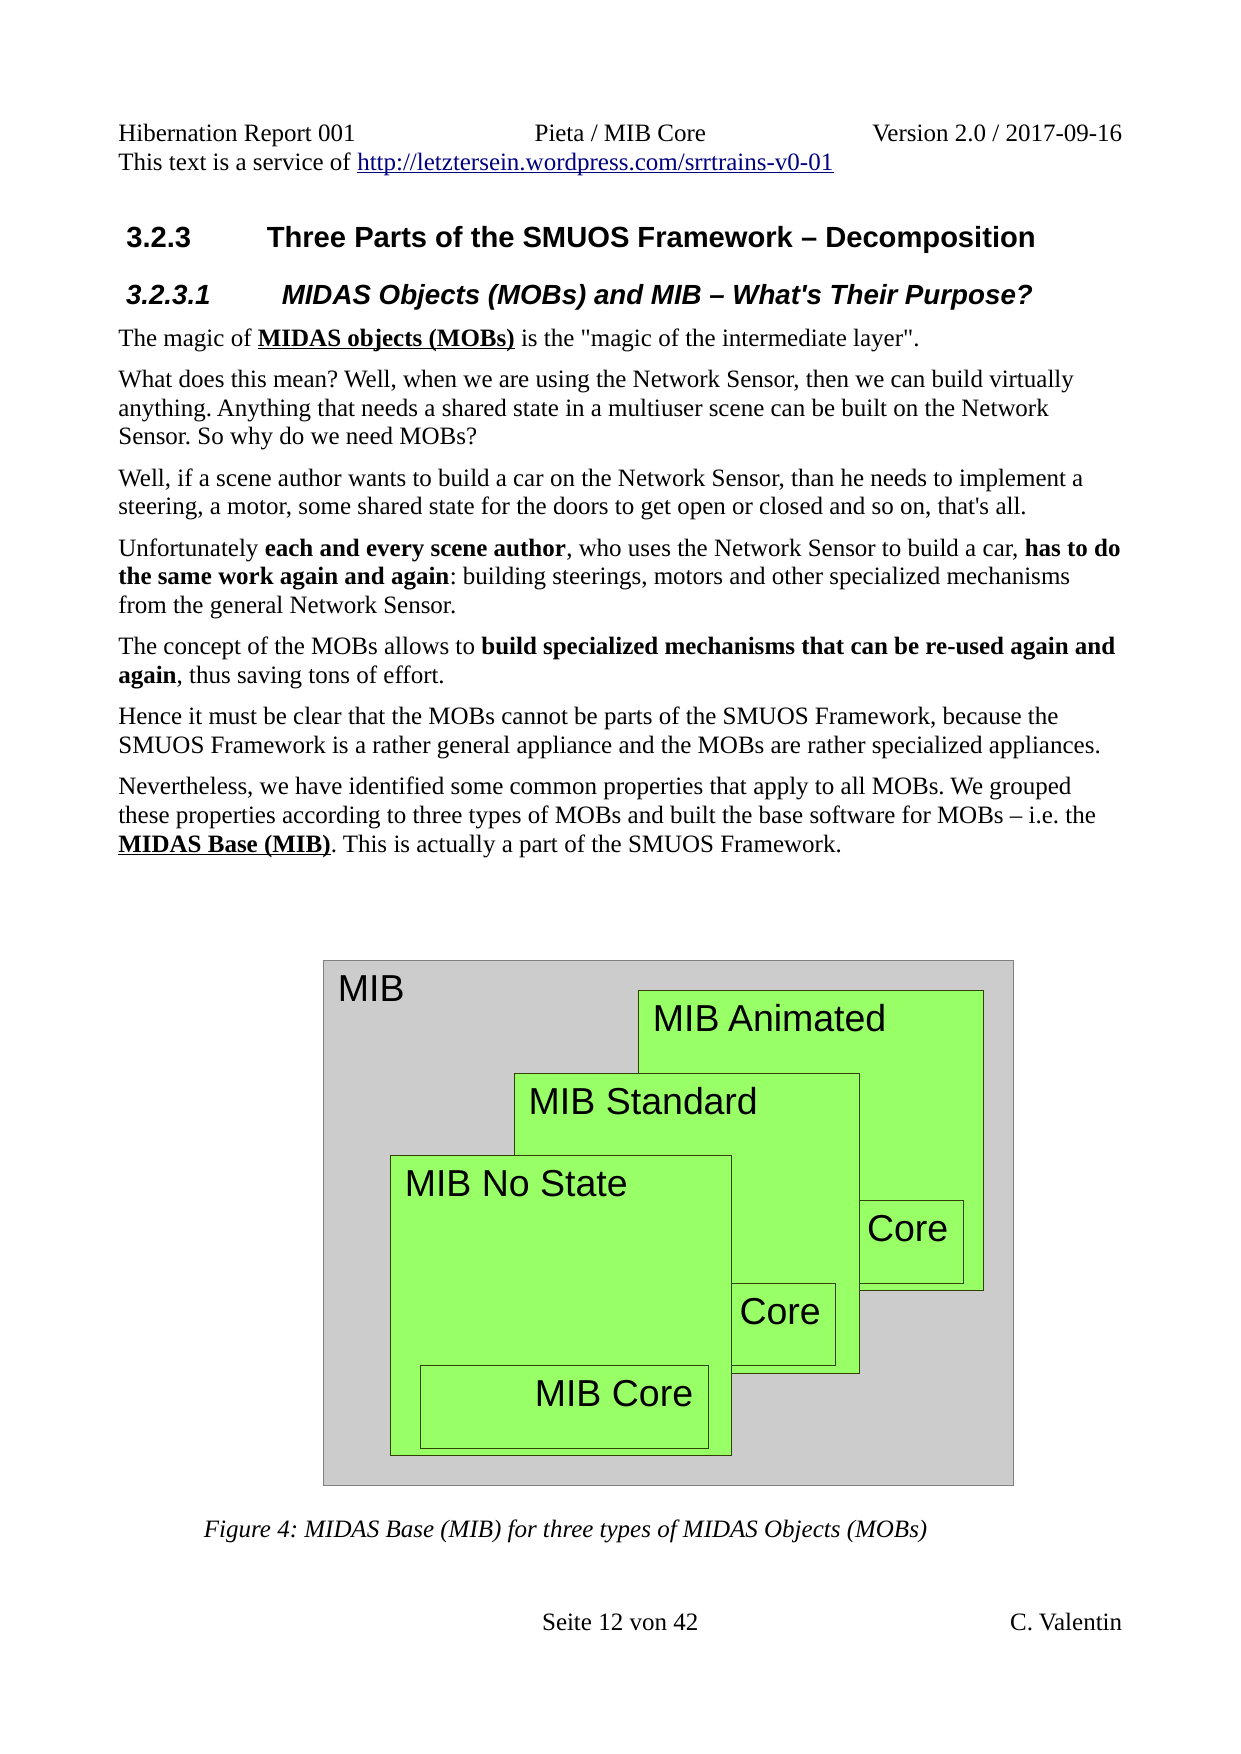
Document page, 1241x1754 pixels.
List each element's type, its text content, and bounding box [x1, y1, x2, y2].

text What does this mean? Well, when we are using the Network Sensor, then we can build virtually anything. Anything that needs a shared state in a multiuser scene can be built on the Network Sensor. So why do we need MOBs? [118, 364, 1122, 450]
subtitle Three Parts of the SMUOS Framework – Decomposition [118, 220, 1122, 253]
text Nevertheless, we have identified some common properties that apply to all MOBs. We grouped these properties according to three types of MOBs and built the base software for MOBs – i.e. the MIDAS Base (MIB). This is actually a part of the SMUOS Framework. [118, 771, 1122, 858]
text The magic of MIDAS objects (MOBs) is the "magic of the intermediate layer". [118, 323, 1122, 351]
text Unfortunately each and every scene author, who uses the Network Sensor to build a car, has to do the same work again and again: building steerings, motors and other specialized mechanisms from the general Network Sensor. [118, 533, 1122, 619]
text Hence it must be clear that the MOBs cannot be parts of the SMUOS Framework, because the SMUOS Framework is a rather general appliance and the MOBs are rather specialized appliances. [118, 701, 1122, 759]
text Well, if a scene author wants to build a car on the Network Sensor, than he needs to implement a steering, a motor, some shared state for the doors to get open or closed and so on, that's all. [118, 463, 1122, 520]
text Figure 4: MIDAS Base (MIB) for three types of MIDAS Objects (MOBs) [204, 924, 1036, 1543]
subtitle MIDAS Objects (MOBs) and MIB – What's Their Purpose? [118, 278, 1122, 310]
text The concept of the MOBs allows to build specialized mechanisms that can be re-used again and again, thus saving tons of effort. [118, 631, 1122, 689]
